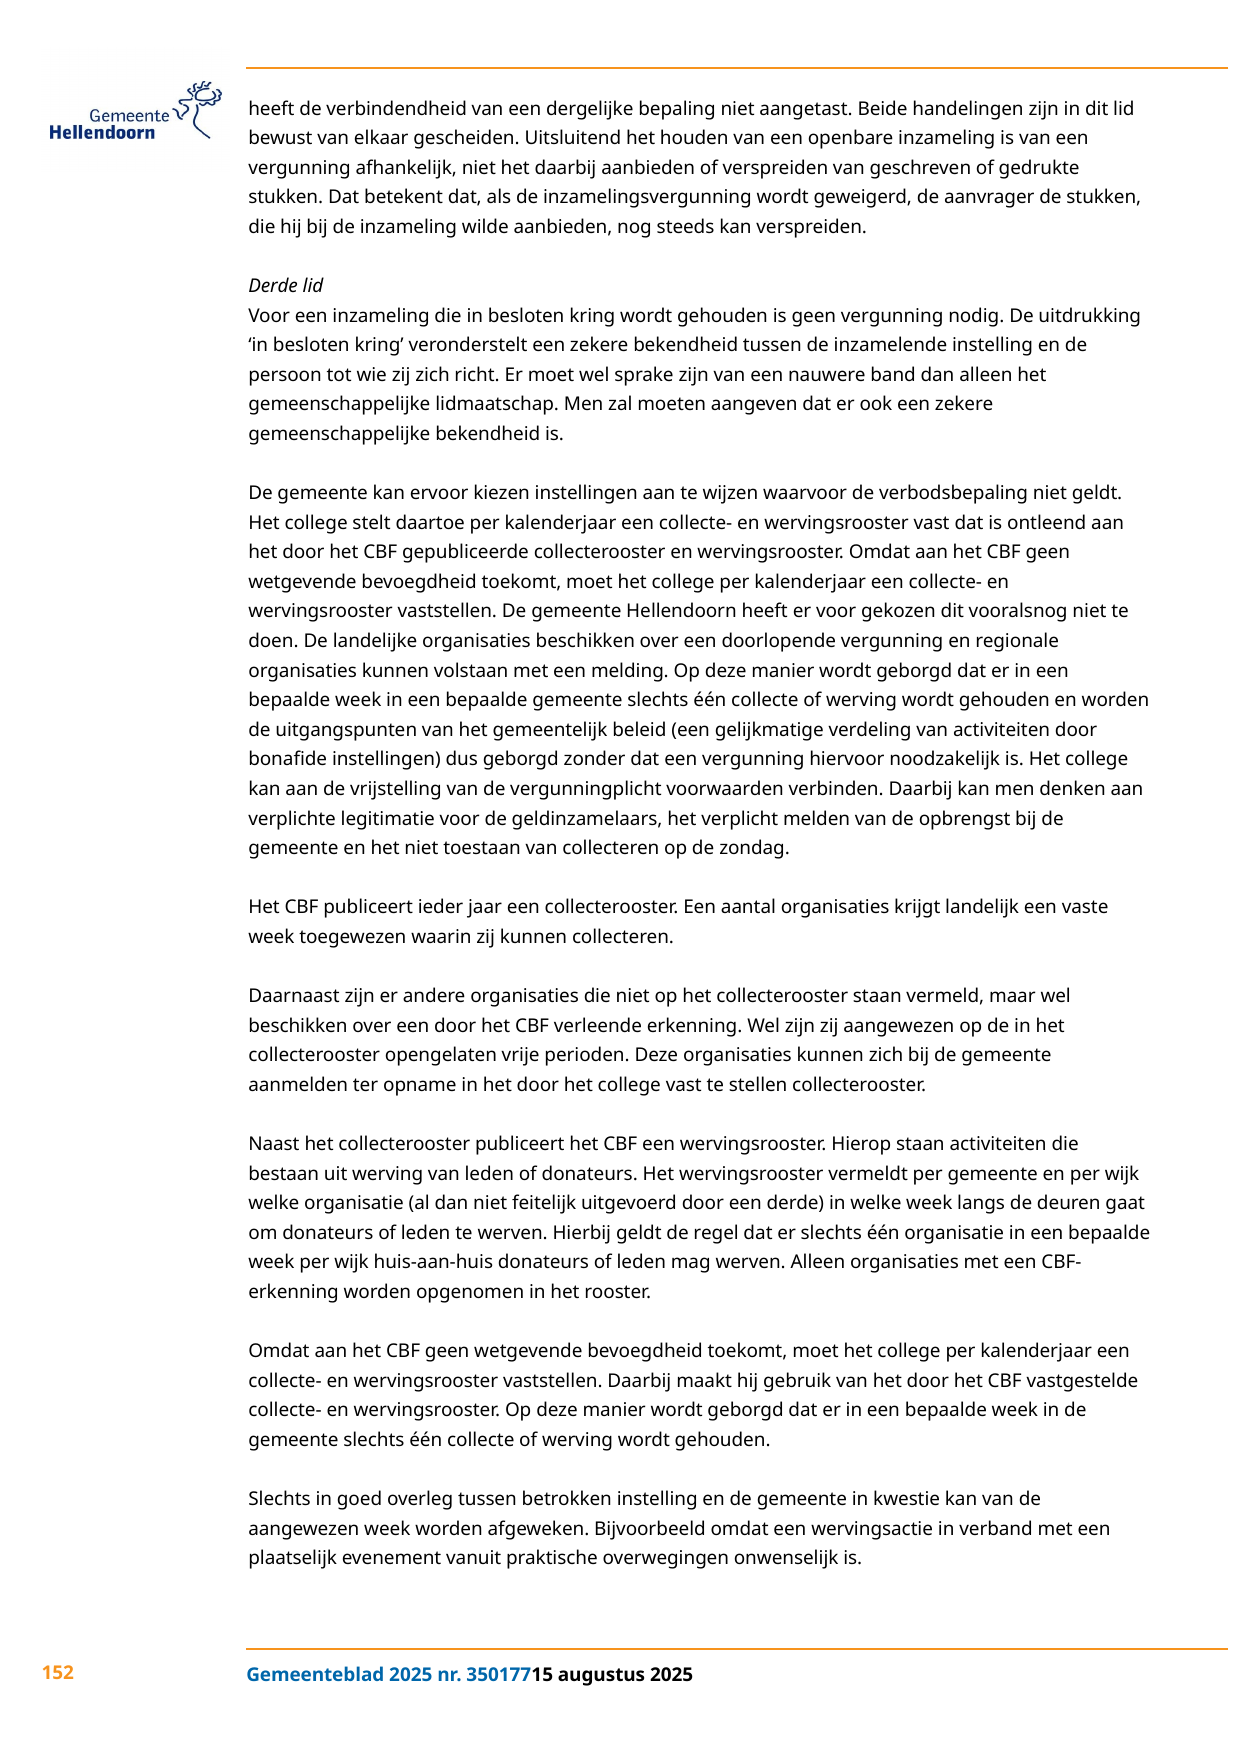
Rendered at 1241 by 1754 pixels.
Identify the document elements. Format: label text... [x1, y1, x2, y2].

text Derde lid [248, 272, 1152, 298]
text Naast het collecterooster publiceert het CBF een wervingsrooster. Hierop staan activiteiten die bestaan uit werving van leden of donateurs. Het wervingsrooster vermeldt per gemeente en per wijk welke organisatie (al dan niet feitelijk uitgevoerd door een derde) in welke week langs de deuren gaat om donateurs of leden te werven. Hierbij geldt de regel dat er slechts één organisatie in een bepaalde week per wijk huis-aan-huis donateurs of leden mag werven. Alleen organisaties met een CBF-erkenning worden opgenomen in het rooster. [248, 1130, 1152, 1304]
text heeft de verbindendheid van een dergelijke bepaling niet aangetast. Beide handelingen zijn in dit lid bewust van elkaar gescheiden. Uitsluitend het houden van een openbare inzameling is van een vergunning afhankelijk, niet het daarbij aanbieden of verspreiden van geschreven of gedrukte stukken. Dat betekent dat, als de inzamelingsvergunning wordt geweigerd, de aanvrager de stukken, die hij bij de inzameling wilde aanbieden, nog steeds kan verspreiden. [248, 95, 1152, 239]
text Slechts in goed overleg tussen betrokken instelling en de gemeente in kwestie kan van de aangewezen week worden afgeweken. Bijvoorbeeld omdat een wervingsactie in verband met een plaatselijk evenement vanuit praktische overwegingen onwenselijk is. [248, 1485, 1152, 1570]
text Daarnaast zijn er andere organisaties die niet op het collecterooster staan vermeld, maar wel beschikken over een door het CBF verleende erkenning. Wel zijn zij aangewezen op de in het collecterooster opengelaten vrije perioden. Deze organisaties kunnen zich bij de gemeente aanmelden ter opname in het door het college vast te stellen collecterooster. [248, 982, 1152, 1097]
text De gemeente kan ervoor kiezen instellingen aan te wijzen waarvoor de verbodsbepaling niet geldt. Het college stelt daartoe per kalenderjaar een collecte- en wervingsrooster vast dat is ontleend aan het door het CBF gepubliceerde collecterooster en wervingsrooster. Omdat aan het CBF geen wetgevende bevoegdheid toekomt, moet het college per kalenderjaar een collecte- en wervingsrooster vaststellen. De gemeente Hellendoorn heeft er voor gekozen dit vooralsnog niet te doen. De landelijke organisaties beschikken over een doorlopende vergunning en regionale organisaties kunnen volstaan met een melding. Op deze manier wordt geborgd dat er in een bepaalde week in een bepaalde gemeente slechts één collecte of werving wordt gehouden en worden de uitgangspunten van het gemeentelijk beleid (een gelijkmatige verdeling van activiteiten door bonafide instellingen) dus geborgd zonder dat een vergunning hiervoor noodzakelijk is. Het college kan aan de vrijstelling van de vergunningplicht voorwaarden verbinden. Daarbij kan men denken aan verplichte legitimatie voor de geldinzamelaars, het verplicht melden van de opbrengst bij de gemeente en het niet toestaan van collecteren op de zondag. [248, 479, 1152, 860]
text Omdat aan het CBF geen wetgevende bevoegdheid toekomt, moet het college per kalenderjaar een collecte- en wervingsrooster vaststellen. Daarbij maakt hij gebruik van het door het CBF vastgestelde collecte- en wervingsrooster. Op deze manier wordt geborgd dat er in een bepaalde week in de gemeente slechts één collecte of werving wordt gehouden. [248, 1337, 1152, 1452]
text Het CBF publiceert ieder jaar een collecterooster. Een aantal organisaties krijgt landelijk een vaste week toegewezen waarin zij kunnen collecteren. [248, 893, 1152, 949]
picture [41, 47, 231, 172]
text Voor een inzameling die in besloten kring wordt gehouden is geen vergunning nodig. De uitdrukking ‘in besloten kring’ veronderstelt een zekere bekendheid tussen de inzamelende instelling en de persoon tot wie zij zich richt. Er moet wel sprake zijn van een nauwere band dan alleen het gemeenschappelijke lidmaatschap. Men zal moeten aangeven dat er ook een zekere gemeenschappelijke bekendheid is. [248, 302, 1152, 446]
